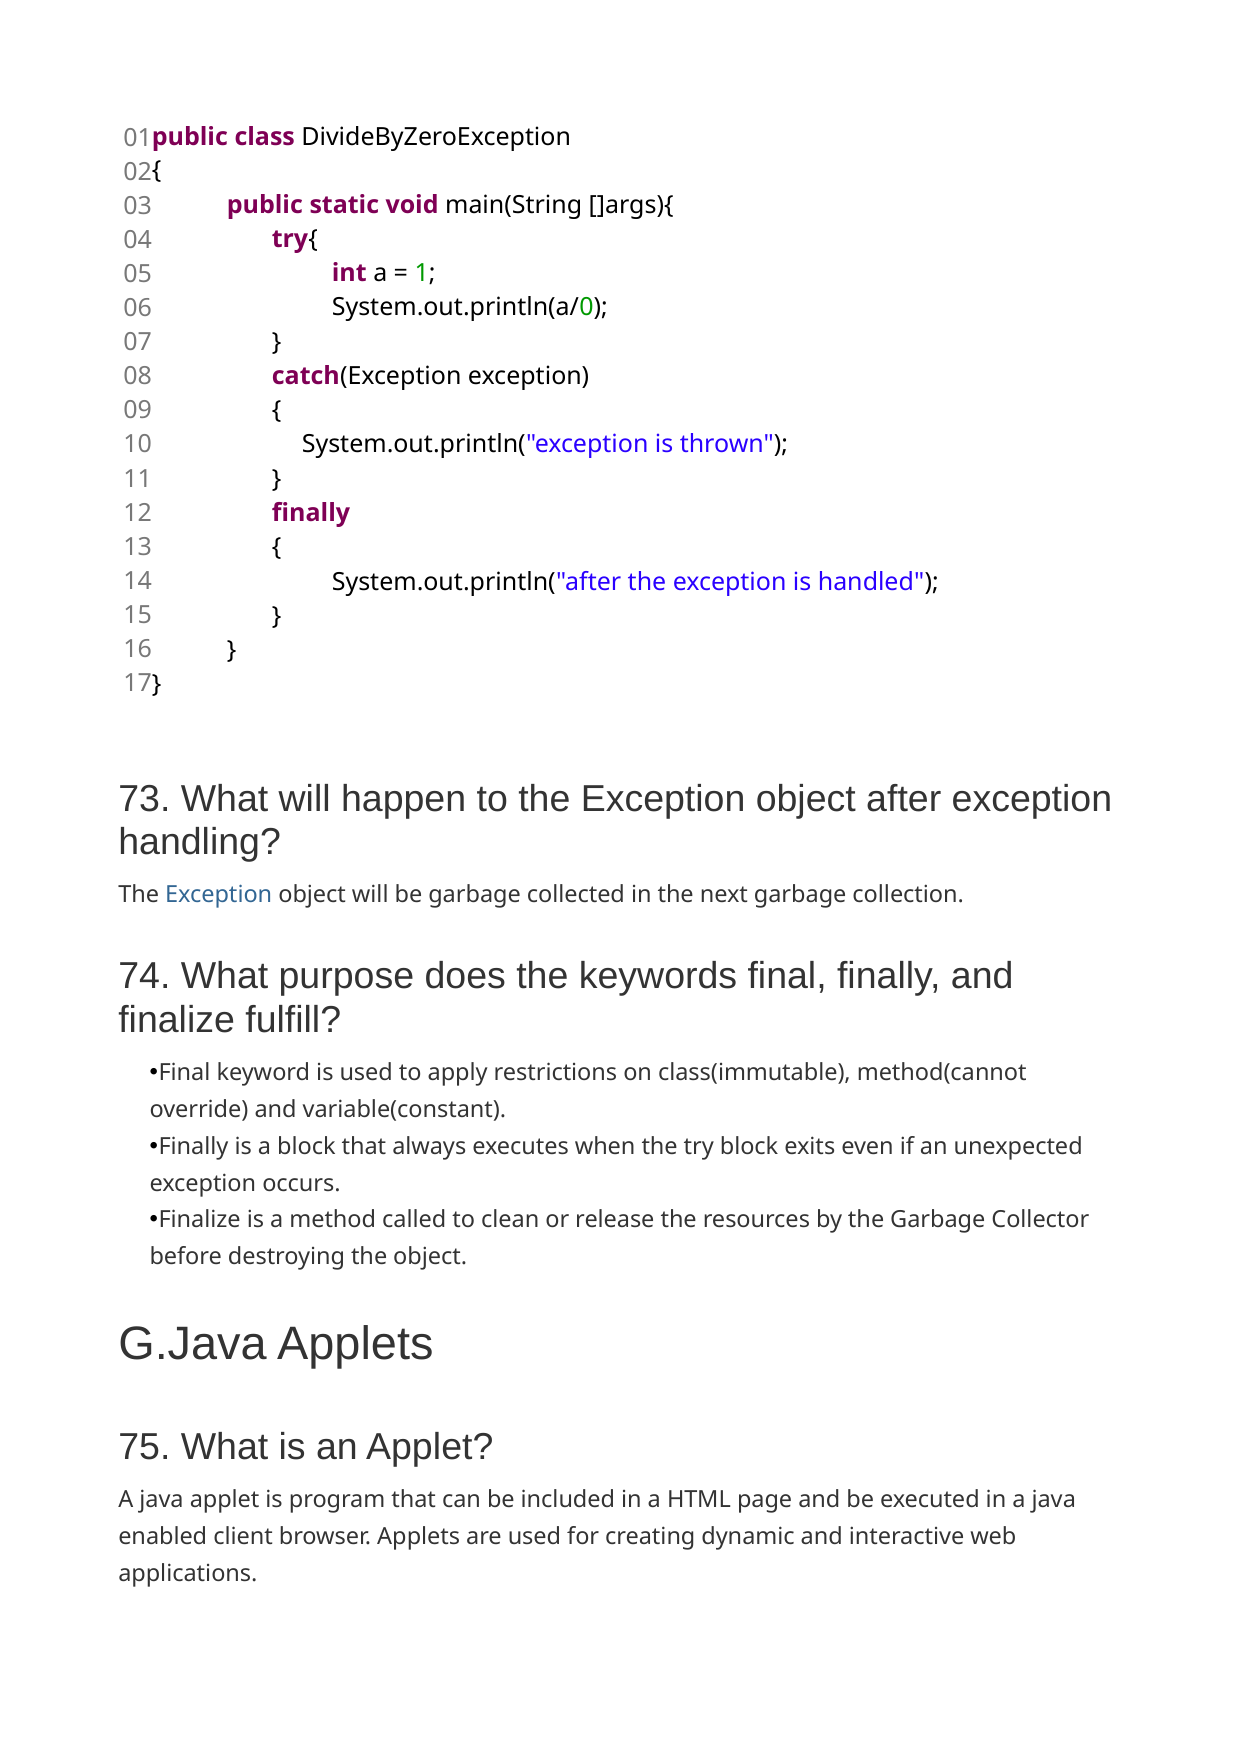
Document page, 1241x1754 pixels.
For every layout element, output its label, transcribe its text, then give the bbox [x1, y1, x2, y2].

list Finalize is a method called to clean or release the resources by the Garbage Collector before destroying the object. [134, 1203, 1122, 1271]
subtitle G.Java Applets [118, 1315, 1122, 1369]
table_header 01 02 03 04 05 06 07 08 09 10 11 12 13 14 15 16 17 [118, 118, 152, 700]
subtitle 73. What will happen to the Exception object after exception handling? [118, 776, 1122, 862]
list Finally is a block that always executes when the try block exits even if an unexpected exception occurs. [134, 1129, 1122, 1198]
subtitle 74. What purpose does the keywords final, finally, and finalize fulfill? [118, 954, 1122, 1040]
text The Exception object will be garbage collected in the next garbage collection. [118, 878, 1122, 910]
text A java applet is program that can be included in a HTML page and be executed in a java enabled client browser. Applets are used for creating dynamic and interactive web applications. [118, 1483, 1122, 1588]
list Final keyword is used to apply restrictions on class(immutable), method(cannot override) and variable(constant). [134, 1056, 1122, 1124]
table_header public class DivideByZeroException { public static void main(String []args){ try{ int a = 1; System.out.println(a/0); } catch(Exception exception) { System.out.println("exception is thrown"); } finally { System.out.println("after the exception is handled"); } } } [152, 118, 1011, 700]
subtitle 75. What is an Applet? [118, 1424, 1122, 1467]
